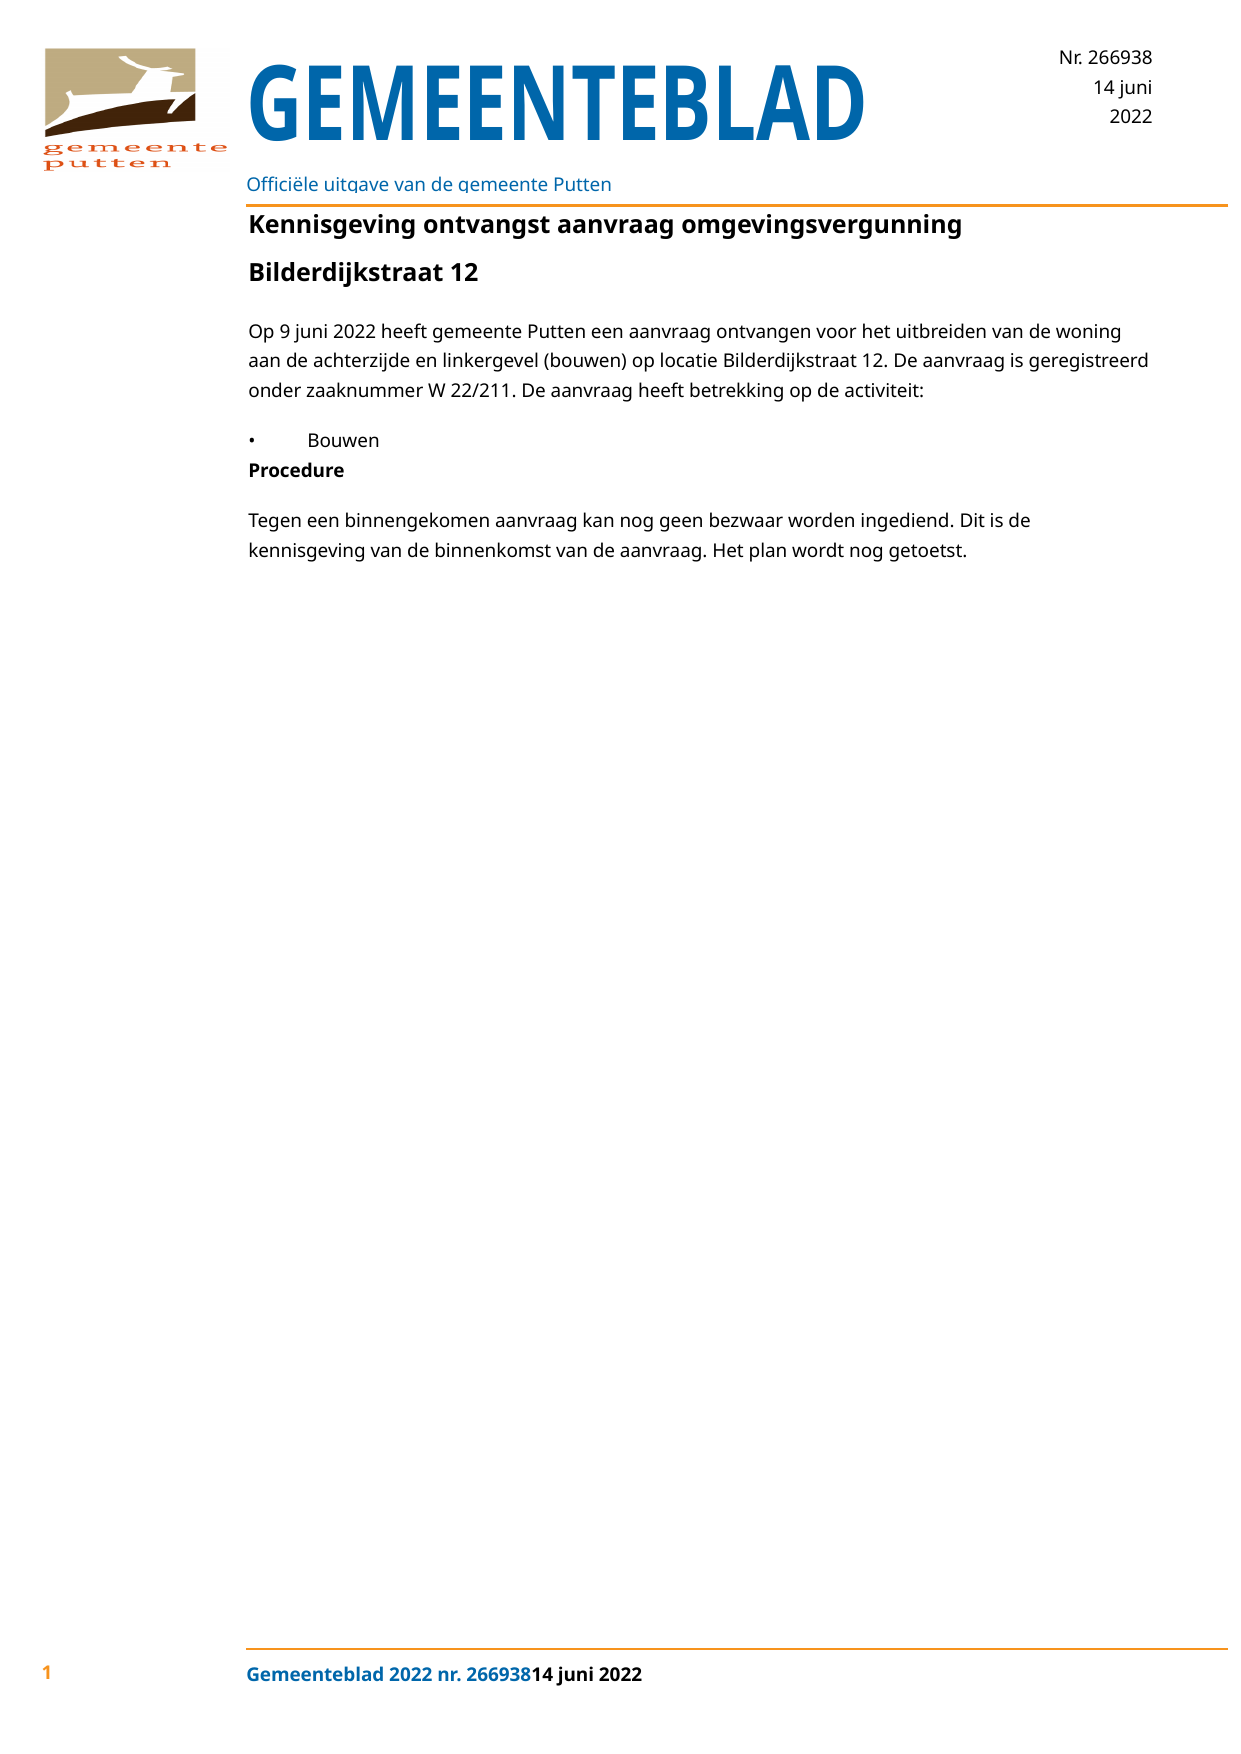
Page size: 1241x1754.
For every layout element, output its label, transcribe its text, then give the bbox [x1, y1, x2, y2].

text Tegen een binnengekomen aanvraag kan nog geen bezwaar worden ingediend. Dit is de kennisgeving van de binnenkomst van de aanvraag. Het plan wordt nog getoetst. [248, 507, 1152, 563]
picture [41, 47, 231, 172]
text Procedure [248, 457, 1152, 483]
text Op 9 juni 2022 heeft gemeente Putten een aanvraag ontvangen voor het uitbreiden van de woning aan de achterzijde en linkergevel (bouwen) op locatie Bilderdijkstraat 12. De aanvraag is geregistreerd onder zaaknummer W 22/211. De aanvraag heeft betrekking op de activiteit: [248, 318, 1152, 403]
text Kennisgeving ontvangst aanvraag omgevingsvergunning Bilderdijkstraat 12 [248, 207, 1152, 288]
list Bouwen [248, 427, 1152, 453]
